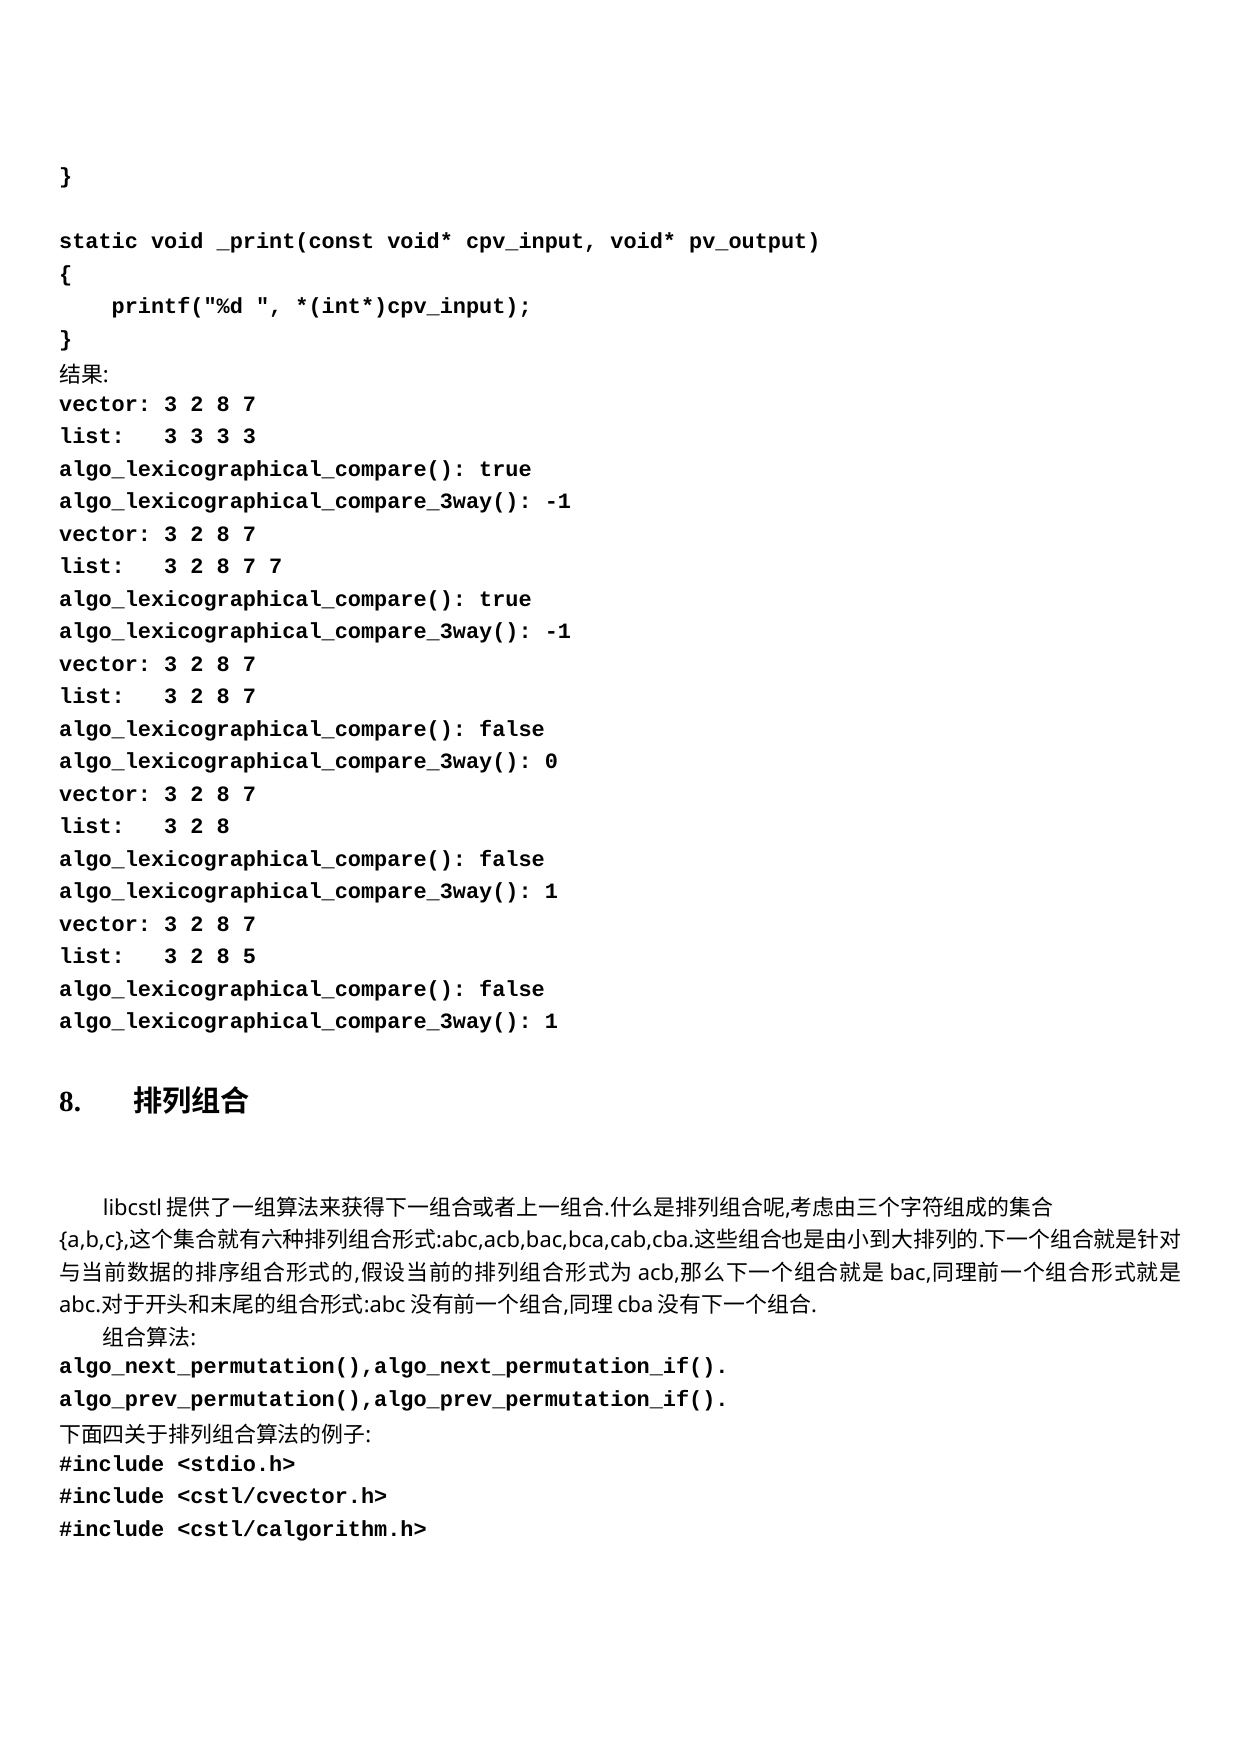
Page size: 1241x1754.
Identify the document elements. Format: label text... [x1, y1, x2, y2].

text algo_lexicographical_compare_3way(): -1 [59, 487, 1181, 519]
text algo_next_permutation(),algo_next_permutation_if(). [59, 1352, 1181, 1384]
text algo_lexicographical_compare(): true [59, 454, 1181, 487]
text } [59, 162, 1181, 194]
text algo_lexicographical_compare_3way(): 0 [59, 747, 1181, 779]
text list: 3 3 3 3 [59, 422, 1181, 454]
text list: 3 2 8 [59, 812, 1181, 844]
text vector: 3 2 8 7 [59, 779, 1181, 812]
text printf("%d ", *(int*)cpv_input); [59, 292, 1181, 324]
text #include <cstl/cvector.h> [59, 1482, 1181, 1514]
text vector: 3 2 8 7 [59, 389, 1181, 422]
text static void _print(const void* cpv_input, void* pv_output) [59, 227, 1181, 259]
text algo_lexicographical_compare_3way(): 1 [59, 1007, 1181, 1039]
text algo_lexicographical_compare(): false [59, 844, 1181, 877]
text algo_lexicographical_compare(): false [59, 714, 1181, 747]
text list: 3 2 8 5 [59, 942, 1181, 974]
text algo_lexicographical_compare_3way(): -1 [59, 617, 1181, 649]
text } [59, 324, 1181, 357]
text libcstl提供了一组算法来获得下一组合或者上一组合.什么是排列组合呢,考虑由三个字符组成的集合 [103, 1189, 1181, 1222]
text 结果: [59, 357, 1181, 389]
text #include <stdio.h> [59, 1449, 1181, 1482]
text vector: 3 2 8 7 [59, 649, 1181, 682]
text { [59, 259, 1181, 292]
text algo_prev_permutation(),algo_prev_permutation_if(). [59, 1384, 1181, 1417]
text #include <cstl/calgorithm.h> [59, 1514, 1181, 1547]
text vector: 3 2 8 7 [59, 909, 1181, 942]
text list: 3 2 8 7 7 [59, 552, 1181, 584]
text list: 3 2 8 7 [59, 682, 1181, 714]
text algo_lexicographical_compare(): false [59, 974, 1181, 1007]
text 组合算法: [59, 1319, 1181, 1352]
text algo_lexicographical_compare(): true [59, 584, 1181, 617]
subtitle 排列组合 [59, 1066, 1181, 1131]
text algo_lexicographical_compare_3way(): 1 [59, 877, 1181, 909]
text 下面四关于排列组合算法的例子: [59, 1417, 1181, 1449]
text {a,b,c},这个集合就有六种排列组合形式:abc,acb,bac,bca,cab,cba.这些组合也是由小到大排列的.下一个组合就是针对与当前数据的排序组合形式的,假设当前的排列组合形式为acb,那么下一个组合就是bac,同理前一个组合形式就是abc.对于开头和末尾的组合形式:abc没有前一个组合,同理cba没有下一个组合. [59, 1222, 1181, 1319]
text vector: 3 2 8 7 [59, 519, 1181, 552]
